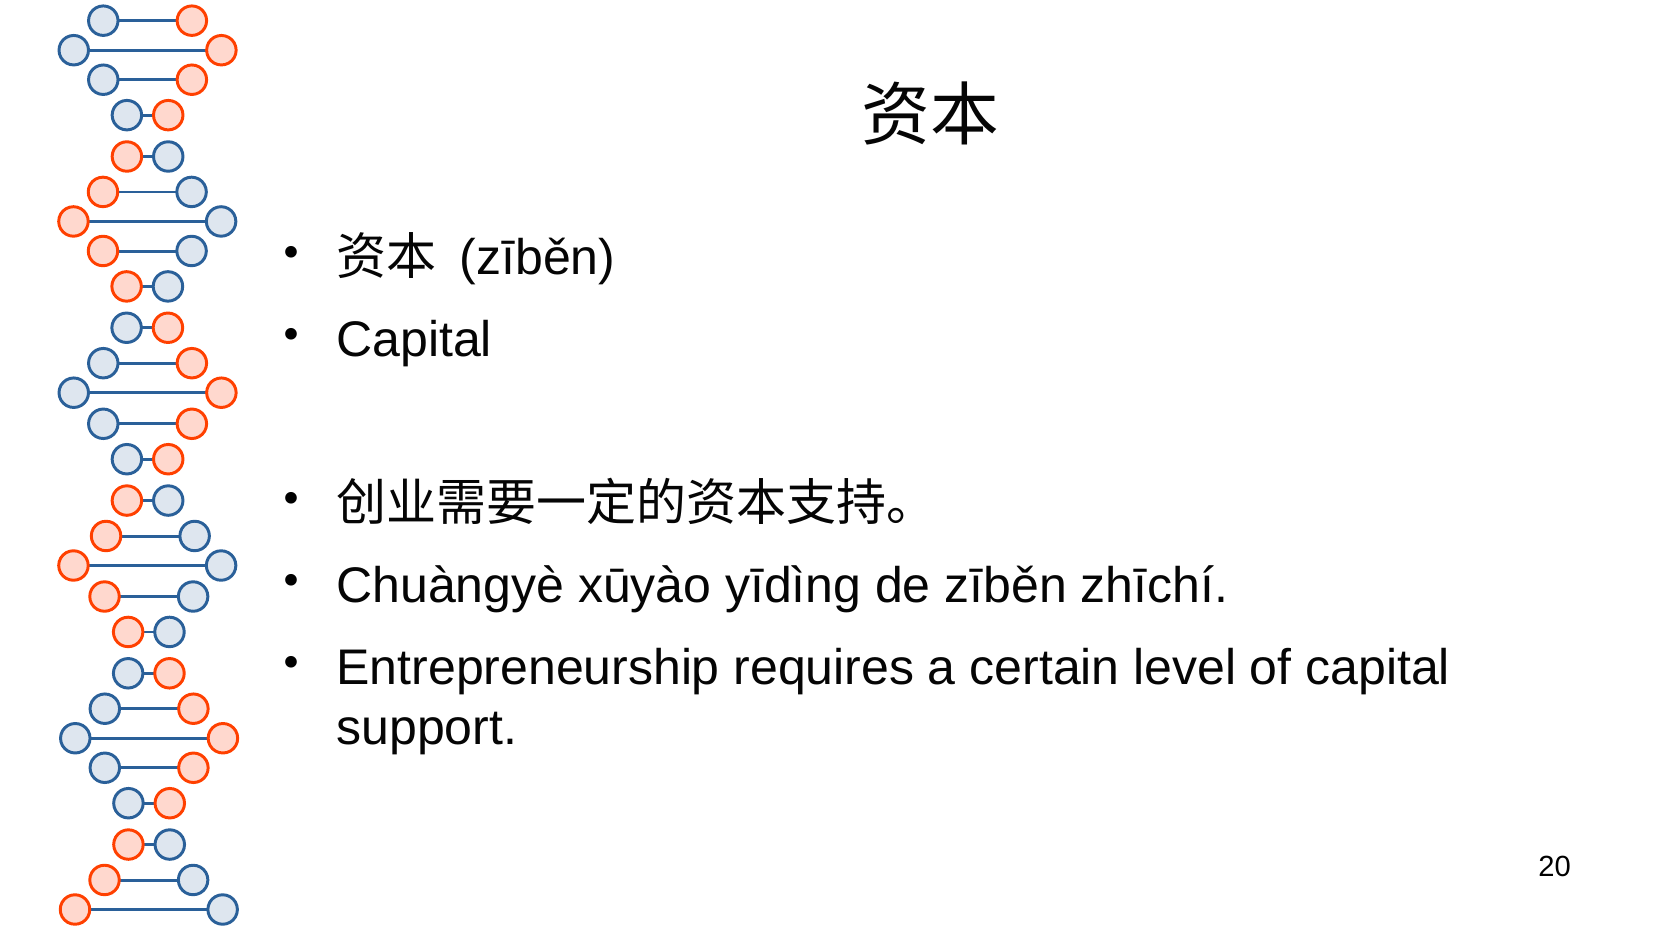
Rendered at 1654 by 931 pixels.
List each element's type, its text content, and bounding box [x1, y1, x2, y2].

list 资本 (zīběn) Capital 创业需要一定的资本支持。 Chuàngyè xūyào yīdìng de zīběn zhīchí. Entrepreneurship requires a certain level of capital support. [265, 224, 1595, 764]
title 资本 [265, 35, 1595, 189]
